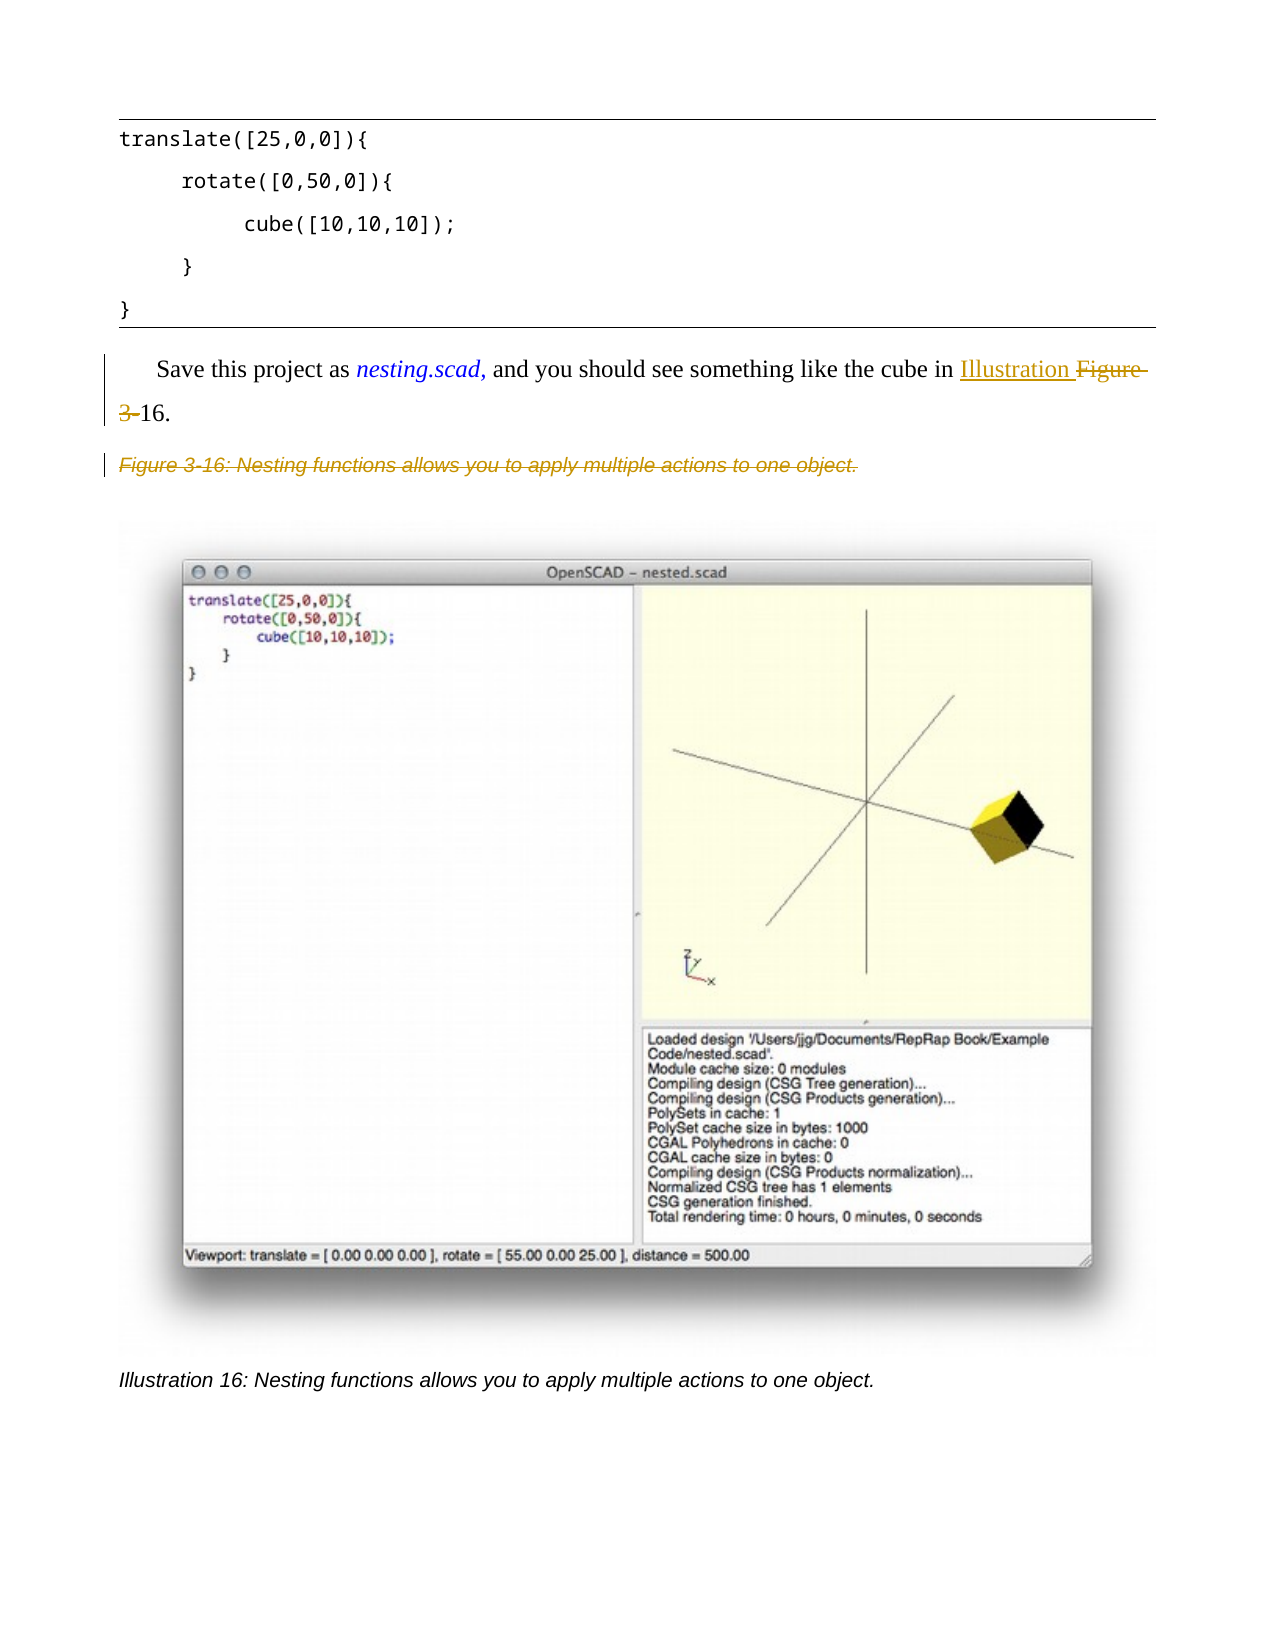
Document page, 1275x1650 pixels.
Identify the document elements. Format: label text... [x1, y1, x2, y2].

text } [118, 294, 1156, 328]
text rotate([0,50,0]){ [118, 166, 1156, 195]
text translate([25,0,0]){ [118, 120, 1156, 152]
text } [118, 252, 1156, 280]
picture [118, 520, 1157, 1357]
text Save this project as nesting.scad, and you should see something like the cube in Illustration 16. [118, 354, 1156, 426]
text cube([10,10,10]); [118, 209, 1156, 237]
text Illustration 16: Nesting functions allows you to apply multiple actions to one object. [118, 1357, 1156, 1392]
